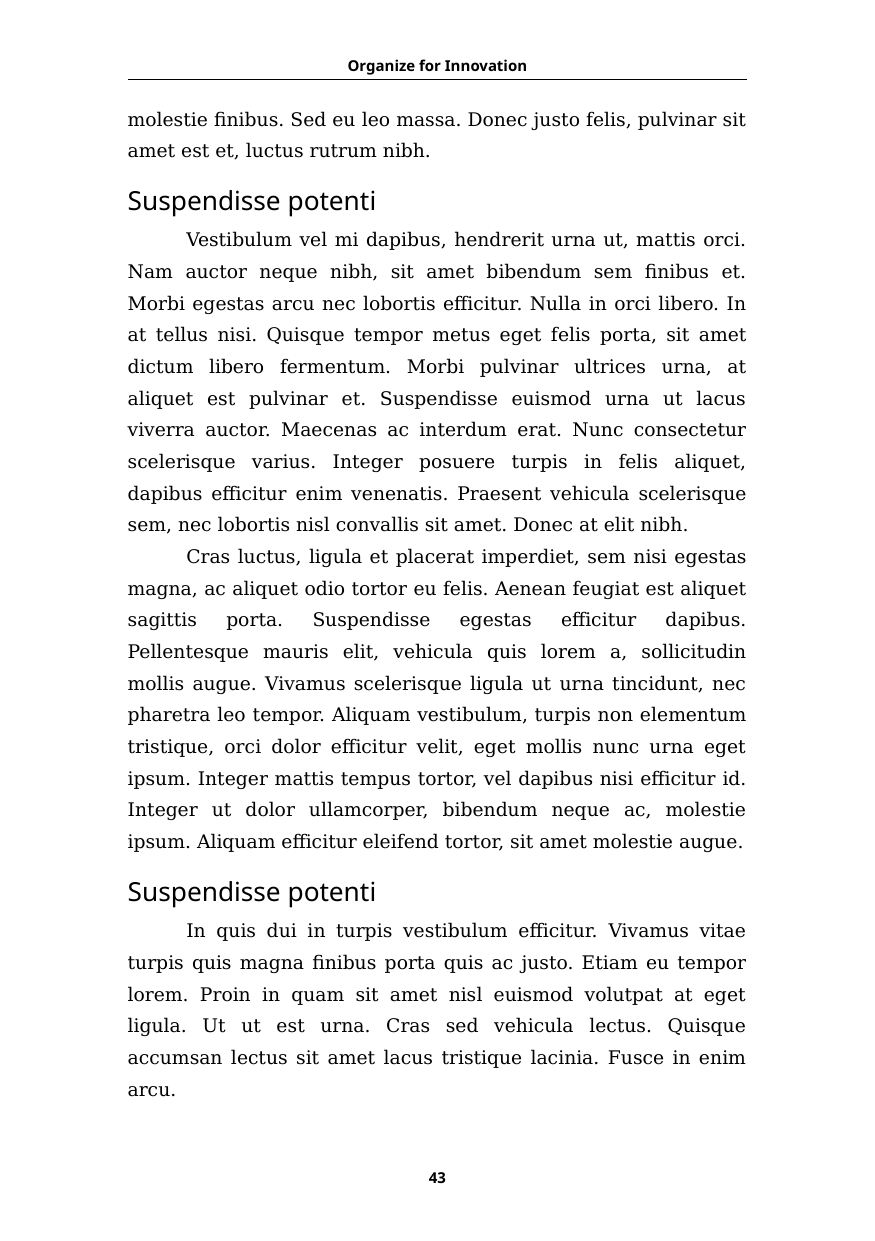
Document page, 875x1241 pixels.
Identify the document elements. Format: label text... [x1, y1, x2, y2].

subtitle Suspendisse potenti [127, 877, 747, 908]
text Vestibulum vel mi dapibus, hendrerit urna ut, mattis orci. Nam auctor neque nibh, sit amet bibendum sem finibus et. Morbi egestas arcu nec lobortis efficitur. Nulla in orci libero. In at tellus nisi. Quisque tempor metus eget felis porta, sit amet dictum libero fermentum. Morbi pulvinar ultrices urna, at aliquet est pulvinar et. Suspendisse euismod urna ut lacus viverra auctor. Maecenas ac interdum erat. Nunc consectetur scelerisque varius. Integer posuere turpis in felis aliquet, dapibus efficitur enim venenatis. Praesent vehicula scelerisque sem, nec lobortis nisl convallis sit amet. Donec at elit nibh. [127, 229, 747, 536]
subtitle Suspendisse potenti [127, 187, 747, 217]
text Cras luctus, ligula et placerat imperdiet, sem nisi egestas magna, ac aliquet odio tortor eu felis. Aenean feugiat est aliquet sagittis porta. Suspendisse egestas efficitur dapibus. Pellentesque mauris elit, vehicula quis lorem a, sollicitudin mollis augue. Vivamus scelerisque ligula ut urna tincidunt, nec pharetra leo tempor. Aliquam vestibulum, turpis non elementum tristique, orci dolor efficitur velit, eget mollis nunc urna eget ipsum. Integer mattis tempus tortor, vel dapibus nisi efficitur id. Integer ut dolor ullamcorper, bibendum neque ac, molestie ipsum. Aliquam efficitur eleifend tortor, sit amet molestie augue. [127, 546, 747, 853]
text In quis dui in turpis vestibulum efficitur. Vivamus vitae turpis quis magna finibus porta quis ac justo. Etiam eu tempor lorem. Proin in quam sit amet nisl euismod volutpat at eget ligula. Ut ut est urna. Cras sed vehicula lectus. Quisque accumsan lectus sit amet lacus tristique lacinia. Fusce in enim arcu. [127, 920, 747, 1100]
text molestie finibus. Sed eu leo massa. Donec justo felis, pulvinar sit amet est et, luctus rutrum nibh. [127, 109, 747, 162]
